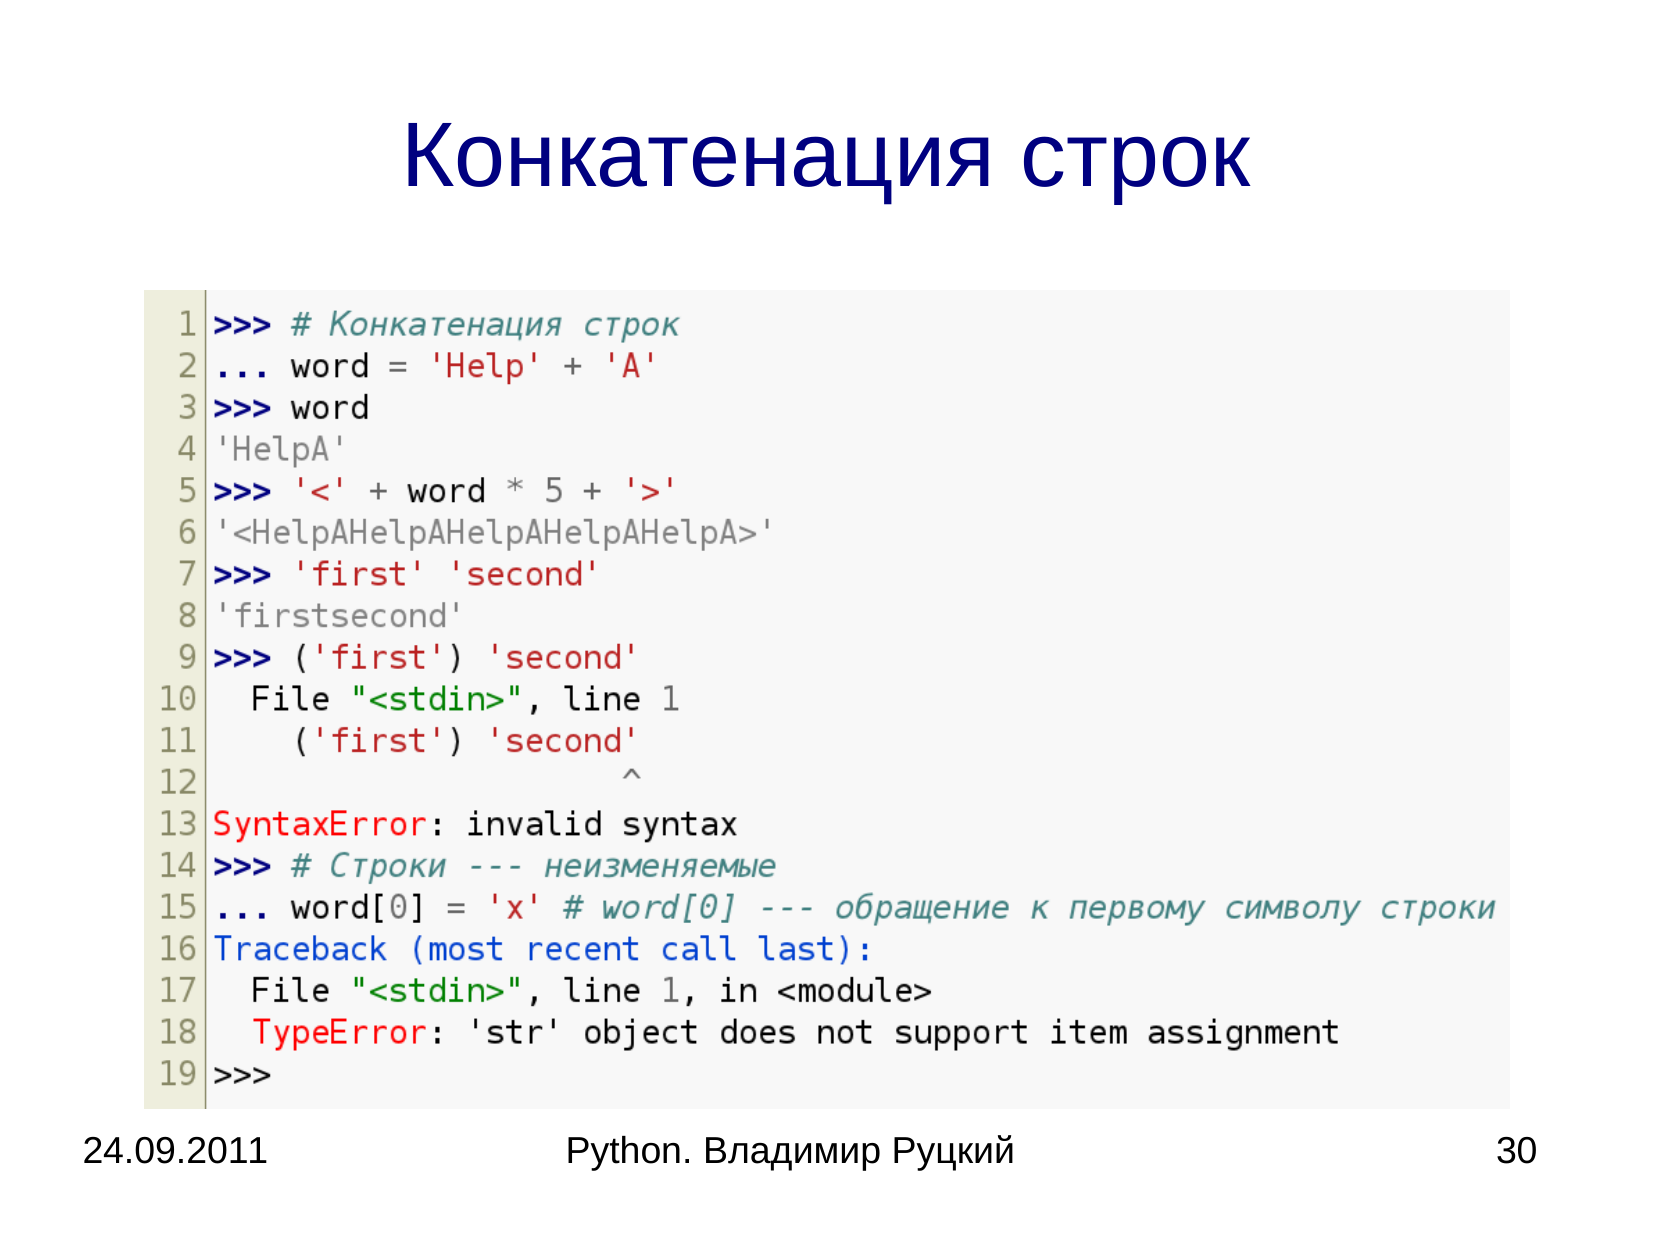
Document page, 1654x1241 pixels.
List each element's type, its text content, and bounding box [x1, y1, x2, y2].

title Конкатенация строк [82, 49, 1571, 257]
picture [144, 290, 1510, 1109]
